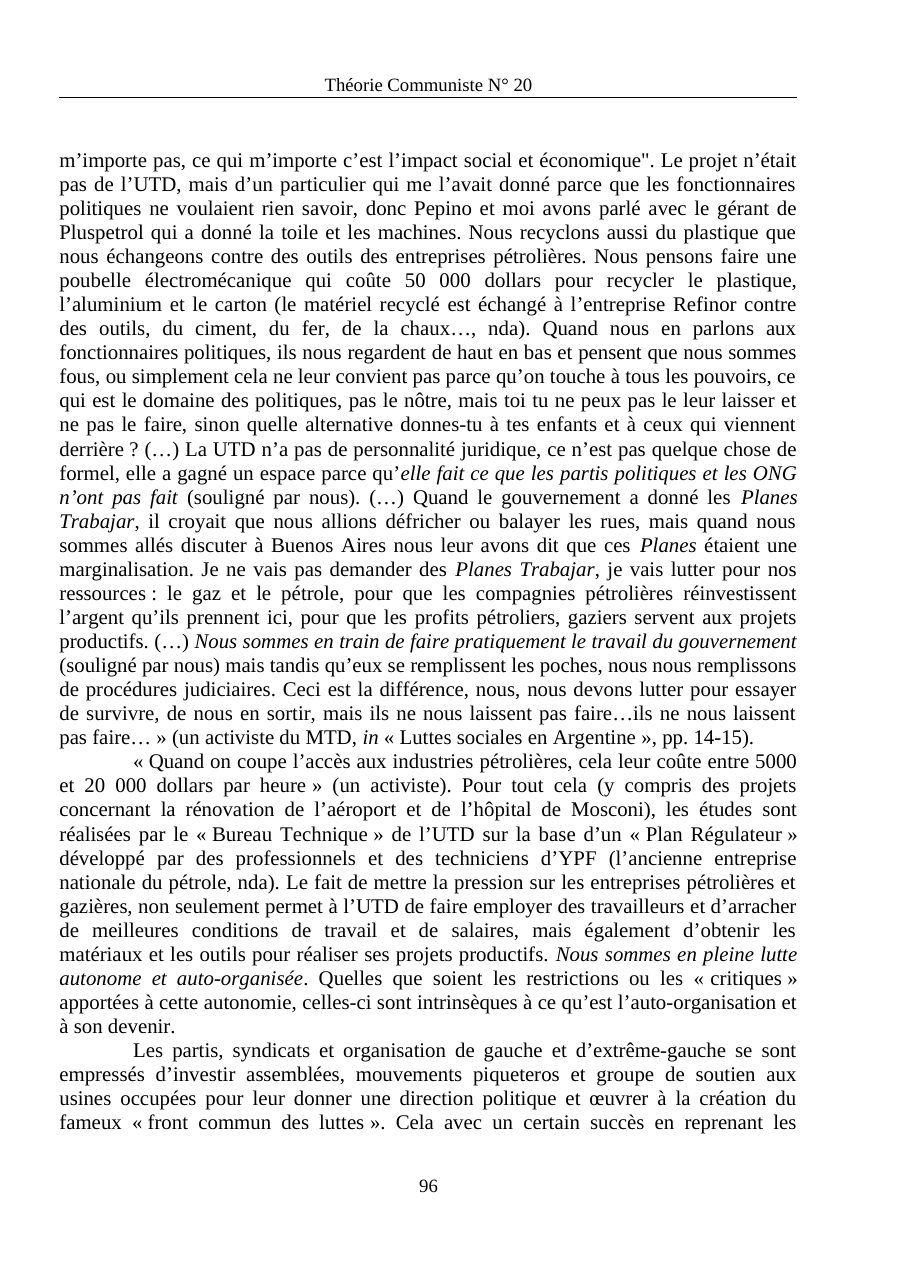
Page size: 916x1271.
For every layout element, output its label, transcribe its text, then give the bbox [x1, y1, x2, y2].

text « Quand on coupe l’accès aux industries pétrolières, cela leur coûte entre 5000 et 20 000 dollars par heure » (un activiste). Pour tout cela (y compris des projets concernant la rénovation de l’aéroport et de l’hôpital de Mosconi), les études sont réalisées par le « Bureau Technique » de l’UTD sur la base d’un « Plan Régulateur » développé par des professionnels et des techniciens d’YPF (l’ancienne entreprise nationale du pétrole, nda). Le fait de mettre la pression sur les entreprises pétrolières et gazières, non seulement permet à l’UTD de faire employer des travailleurs et d’arracher de meilleures conditions de travail et de salaires, mais également d’obtenir les matériaux et les outils pour réaliser ses projets productifs. Nous sommes en pleine lutte autonome et auto-organisée. Quelles que soient les restrictions ou les « critiques » apportées à cette autonomie, celles-ci sont intrinsèques à ce qu’est l’auto-organisation et à son devenir. [59, 749, 797, 1038]
text Les partis, syndicats et organisation de gauche et d’extrême-gauche se sont empressés d’investir assemblées, mouvements piqueteros et groupe de soutien aux usines occupées pour leur donner une direction politique et œuvrer à la création du fameux « front commun des luttes ». Cela avec un certain succès en reprenant les [59, 1038, 797, 1134]
text m’importe pas, ce qui m’importe c’est l’impact social et économique". Le projet n’était pas de l’UTD, mais d’un particulier qui me l’avait donné parce que les fonctionnaires politiques ne voulaient rien savoir, donc Pepino et moi avons parlé avec le gérant de Pluspetrol qui a donné la toile et les machines. Nous recyclons aussi du plastique que nous échangeons contre des outils des entreprises pétrolières. Nous pensons faire une poubelle électromécanique qui coûte 50 000 dollars pour recycler le plastique, l’aluminium et le carton (le matériel recyclé est échangé à l’entreprise Refinor contre des outils, du ciment, du fer, de la chaux…, nda). Quand nous en parlons aux fonctionnaires politiques, ils nous regardent de haut en bas et pensent que nous sommes fous, ou simplement cela ne leur convient pas parce qu’on touche à tous les pouvoirs, ce qui est le domaine des politiques, pas le nôtre, mais toi tu ne peux pas le leur laisser et ne pas le faire, sinon quelle alternative donnes-tu à tes enfants et à ceux qui viennent derrière ? (…) La UTD n’a pas de personnalité juridique, ce n’est pas quelque chose de formel, elle a gagné un espace parce qu’elle fait ce que les partis politiques et les ONG n’ont pas fait (souligné par nous). (…) Quand le gouvernement a donné les Planes Trabajar, il croyait que nous allions défricher ou balayer les rues, mais quand nous sommes allés discuter à Buenos Aires nous leur avons dit que ces Planes étaient une marginalisation. Je ne vais pas demander des Planes Trabajar, je vais lutter pour nos ressources : le gaz et le pétrole, pour que les compagnies pétrolières réinvestissent l’argent qu’ils prennent ici, pour que les profits pétroliers, gaziers servent aux projets productifs. (…) Nous sommes en train de faire pratiquement le travail du gouvernement (souligné par nous) mais tandis qu’eux se remplissent les poches, nous nous remplissons de procédures judiciaires. Ceci est la différence, nous, nous devons lutter pour essayer de survivre, de nous en sortir, mais ils ne nous laissent pas faire…ils ne nous laissent pas faire… » (un activiste du MTD, in « Luttes sociales en Argentine », pp. 14-15). [59, 148, 797, 749]
